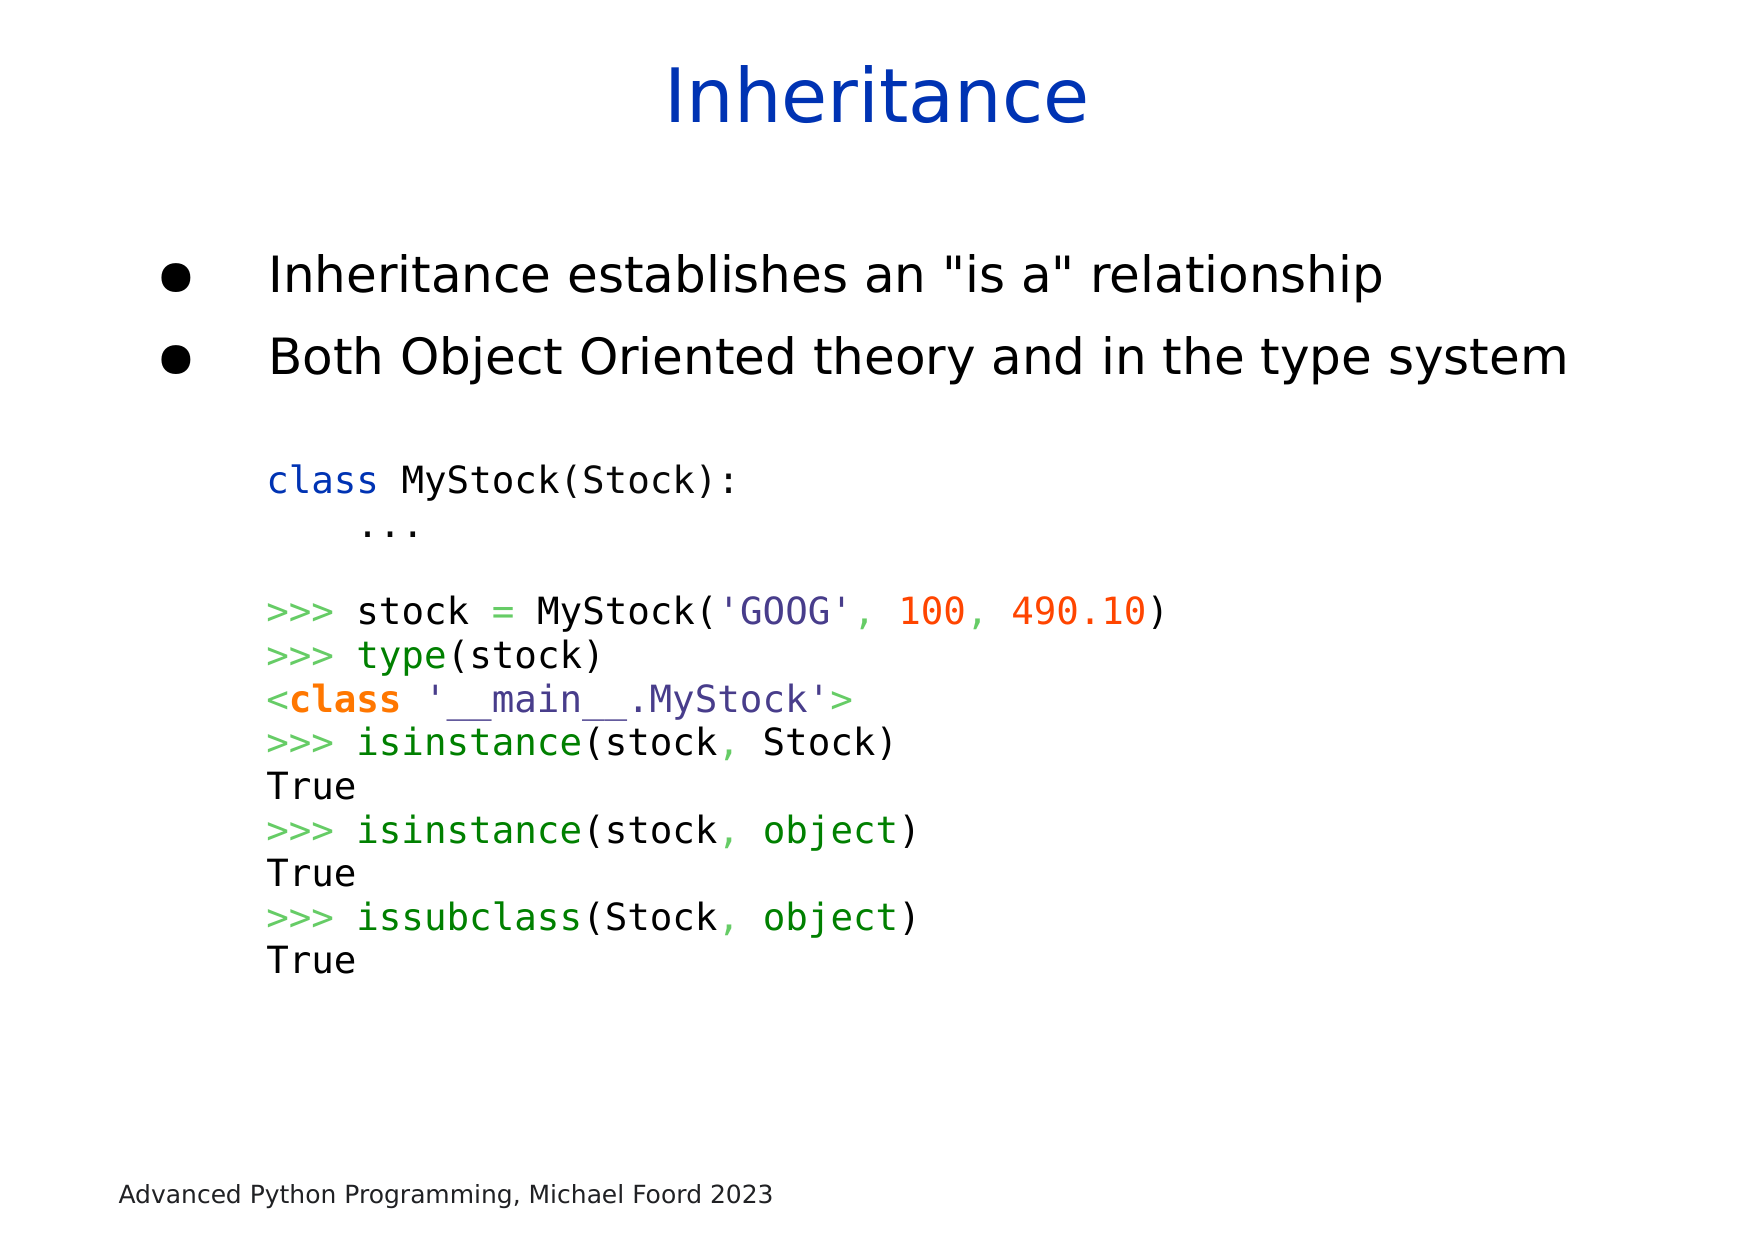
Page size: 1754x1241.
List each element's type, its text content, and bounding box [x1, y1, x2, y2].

text class MyStock(Stock): ... [266, 459, 1636, 546]
list Inheritance establishes an "is a" relationship [156, 246, 1636, 304]
text True [266, 764, 1636, 808]
text <class '__main__.MyStock'> [266, 677, 1636, 721]
list Both Object Oriented theory and in the type system [156, 328, 1636, 386]
text >>> type(stock) [266, 634, 1636, 677]
text True [266, 852, 1636, 896]
text >>> isinstance(stock, Stock) [266, 721, 1636, 764]
text True [266, 939, 1636, 983]
text >>> stock = MyStock('GOOG', 100, 490.10) [266, 590, 1636, 634]
text >>> issubclass(Stock, object) [266, 896, 1636, 939]
text Inheritance [118, 53, 1636, 140]
text >>> isinstance(stock, object) [266, 808, 1636, 852]
